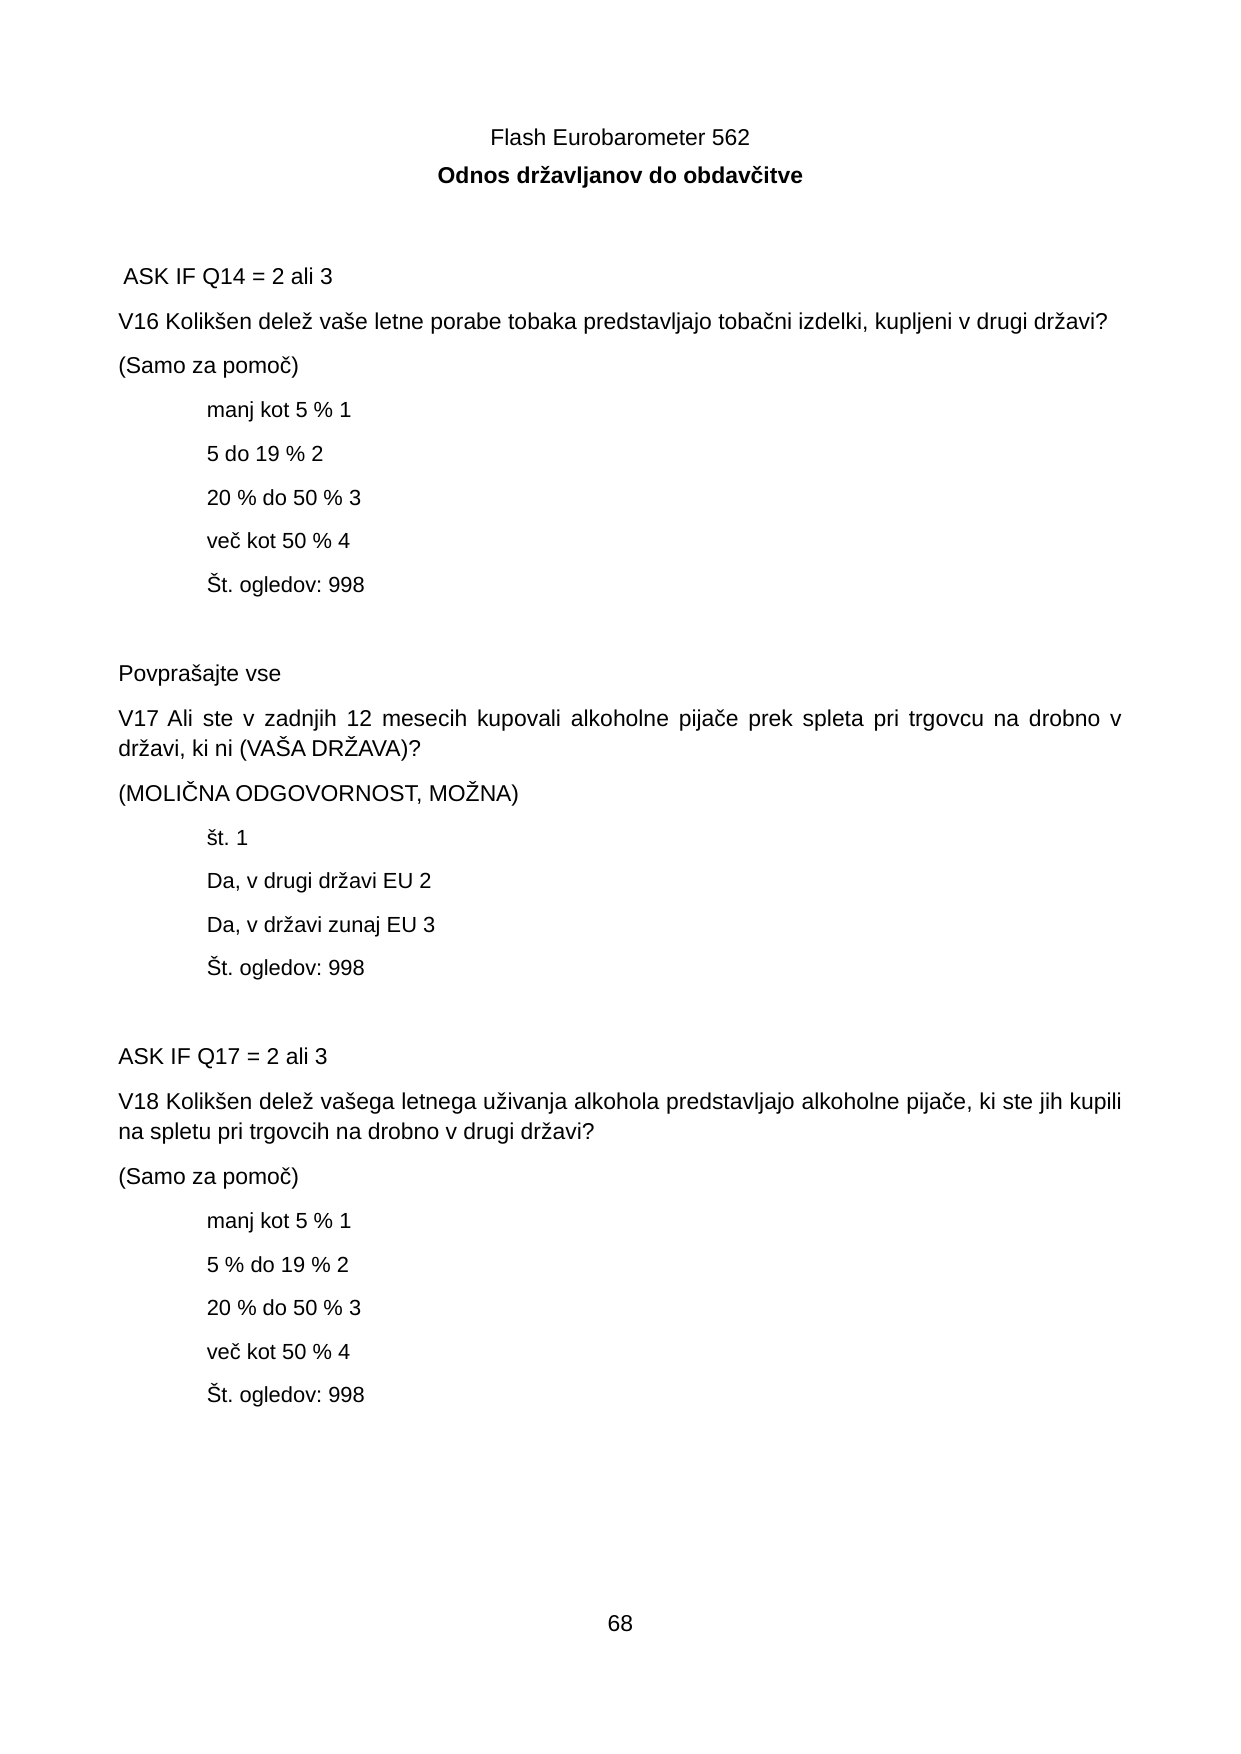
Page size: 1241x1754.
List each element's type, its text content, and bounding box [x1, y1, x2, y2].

text Št. ogledov: 998 [207, 571, 1122, 597]
text Št. ogledov: 998 [207, 1382, 1122, 1407]
text manj kot 5 % 1 [207, 1208, 1122, 1233]
text več kot 50 % 4 [207, 1338, 1122, 1364]
text 20 % do 50 % 3 [207, 484, 1122, 509]
text 5 % do 19 % 2 [207, 1251, 1122, 1277]
text (Samo za pomoč) [118, 352, 1122, 379]
text V17 Ali ste v zadnjih 12 mesecih kupovali alkoholne pijače prek spleta pri trgovcu na drobno v državi, ki ni (VAŠA DRŽAVA)? [118, 704, 1122, 761]
text ASK IF Q14 = 2 ali 3 [118, 263, 1122, 289]
text Povprašajte vse [118, 660, 1122, 686]
text (MOLIČNA ODGOVORNOST, MOŽNA) [118, 779, 1122, 806]
text manj kot 5 % 1 [207, 397, 1122, 422]
text Da, v drugi državi EU 2 [207, 868, 1122, 893]
text (Samo za pomoč) [118, 1163, 1122, 1189]
text ASK IF Q17 = 2 ali 3 [118, 1043, 1122, 1070]
text št. 1 [207, 824, 1122, 849]
text več kot 50 % 4 [207, 528, 1122, 553]
text Da, v državi zunaj EU 3 [207, 911, 1122, 937]
text 5 do 19 % 2 [207, 441, 1122, 466]
text Št. ogledov: 998 [207, 955, 1122, 980]
text V18 Kolikšen delež vašega letnega uživanja alkohola predstavljajo alkoholne pijače, ki ste jih kupili na spletu pri trgovcih na drobno v drugi državi? [118, 1088, 1122, 1145]
text 20 % do 50 % 3 [207, 1295, 1122, 1320]
text V16 Kolikšen delež vaše letne porabe tobaka predstavljajo tobačni izdelki, kupljeni v drugi državi? [118, 308, 1122, 334]
